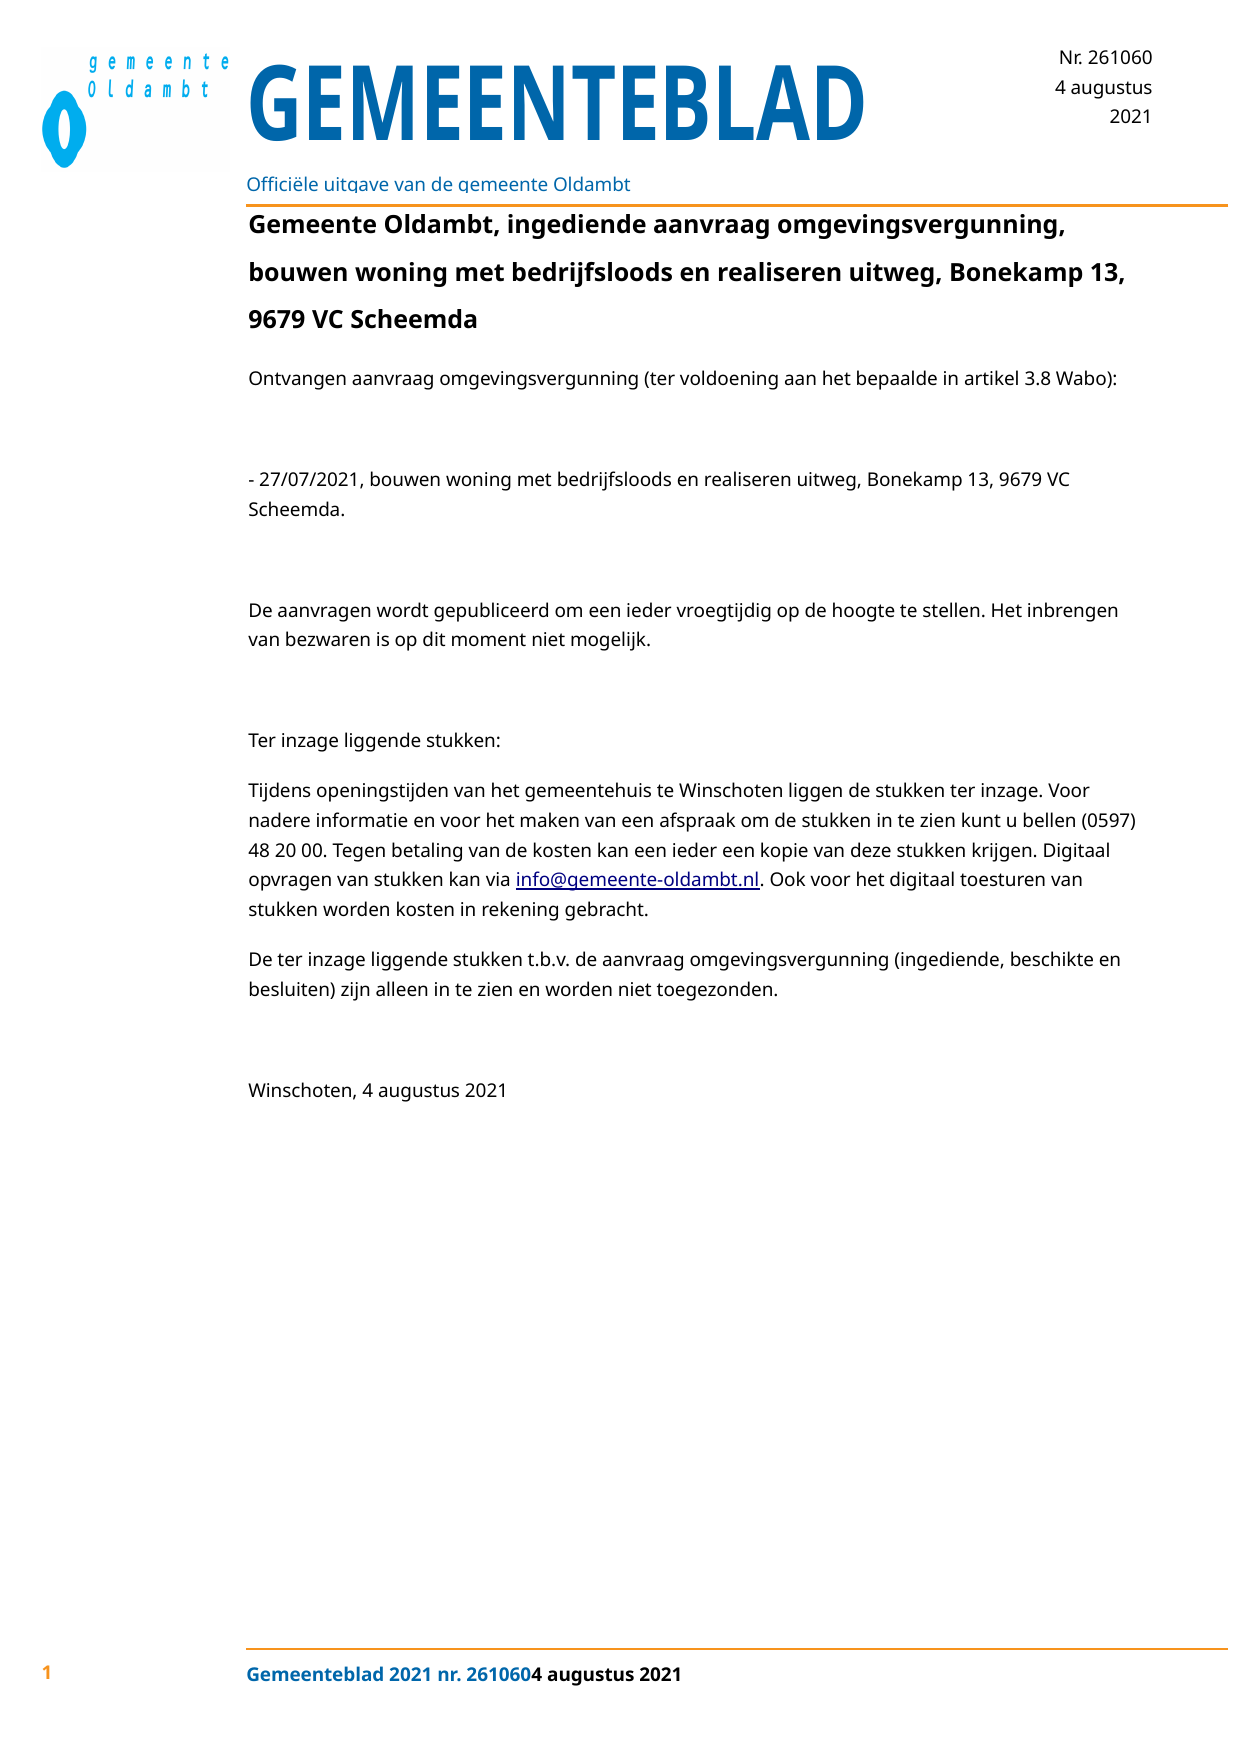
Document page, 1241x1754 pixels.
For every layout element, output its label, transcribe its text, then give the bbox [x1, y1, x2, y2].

text Gemeente Oldambt, ingediende aanvraag omgevingsvergunning, bouwen woning met bedrijfsloods en realiseren uitweg, Bonekamp 13, 9679 VC Scheemda [248, 207, 1152, 336]
text De aanvragen wordt gepubliceerd om een ieder vroegtijdig op de hoogte te stellen. Het inbrengen van bezwaren is op dit moment niet mogelijk. [248, 597, 1152, 652]
text Ter inzage liggende stukken: [248, 727, 1152, 753]
text De ter inzage liggende stukken t.b.v. de aanvraag omgevingsvergunning (ingediende, beschikte en besluiten) zijn alleen in te zien en worden niet toegezonden. [248, 946, 1152, 1002]
text - 27/07/2021, bouwen woning met bedrijfsloods en realiseren uitweg, Bonekamp 13, 9679 VC Scheemda. [248, 466, 1152, 522]
text Ontvangen aanvraag omgevingsvergunning (ter voldoening aan het bepaalde in artikel 3.8 Wabo): [248, 366, 1152, 391]
text Tijdens openingstijden van het gemeentehuis te Winschoten liggen de stukken ter inzage. Voor nadere informatie en voor het maken van een afspraak om de stukken in te zien kunt u bellen (0597) 48 20 00. Tegen betaling van de kosten kan een ieder een kopie van deze stukken krijgen. Digitaal opvragen van stukken kan via info@gemeente-oldambt.nl. Ook voor het digitaal toesturen van stukken worden kosten in rekening gebracht. [248, 778, 1152, 922]
picture [41, 47, 231, 172]
text Winschoten, 4 augustus 2021 [248, 1077, 1152, 1102]
